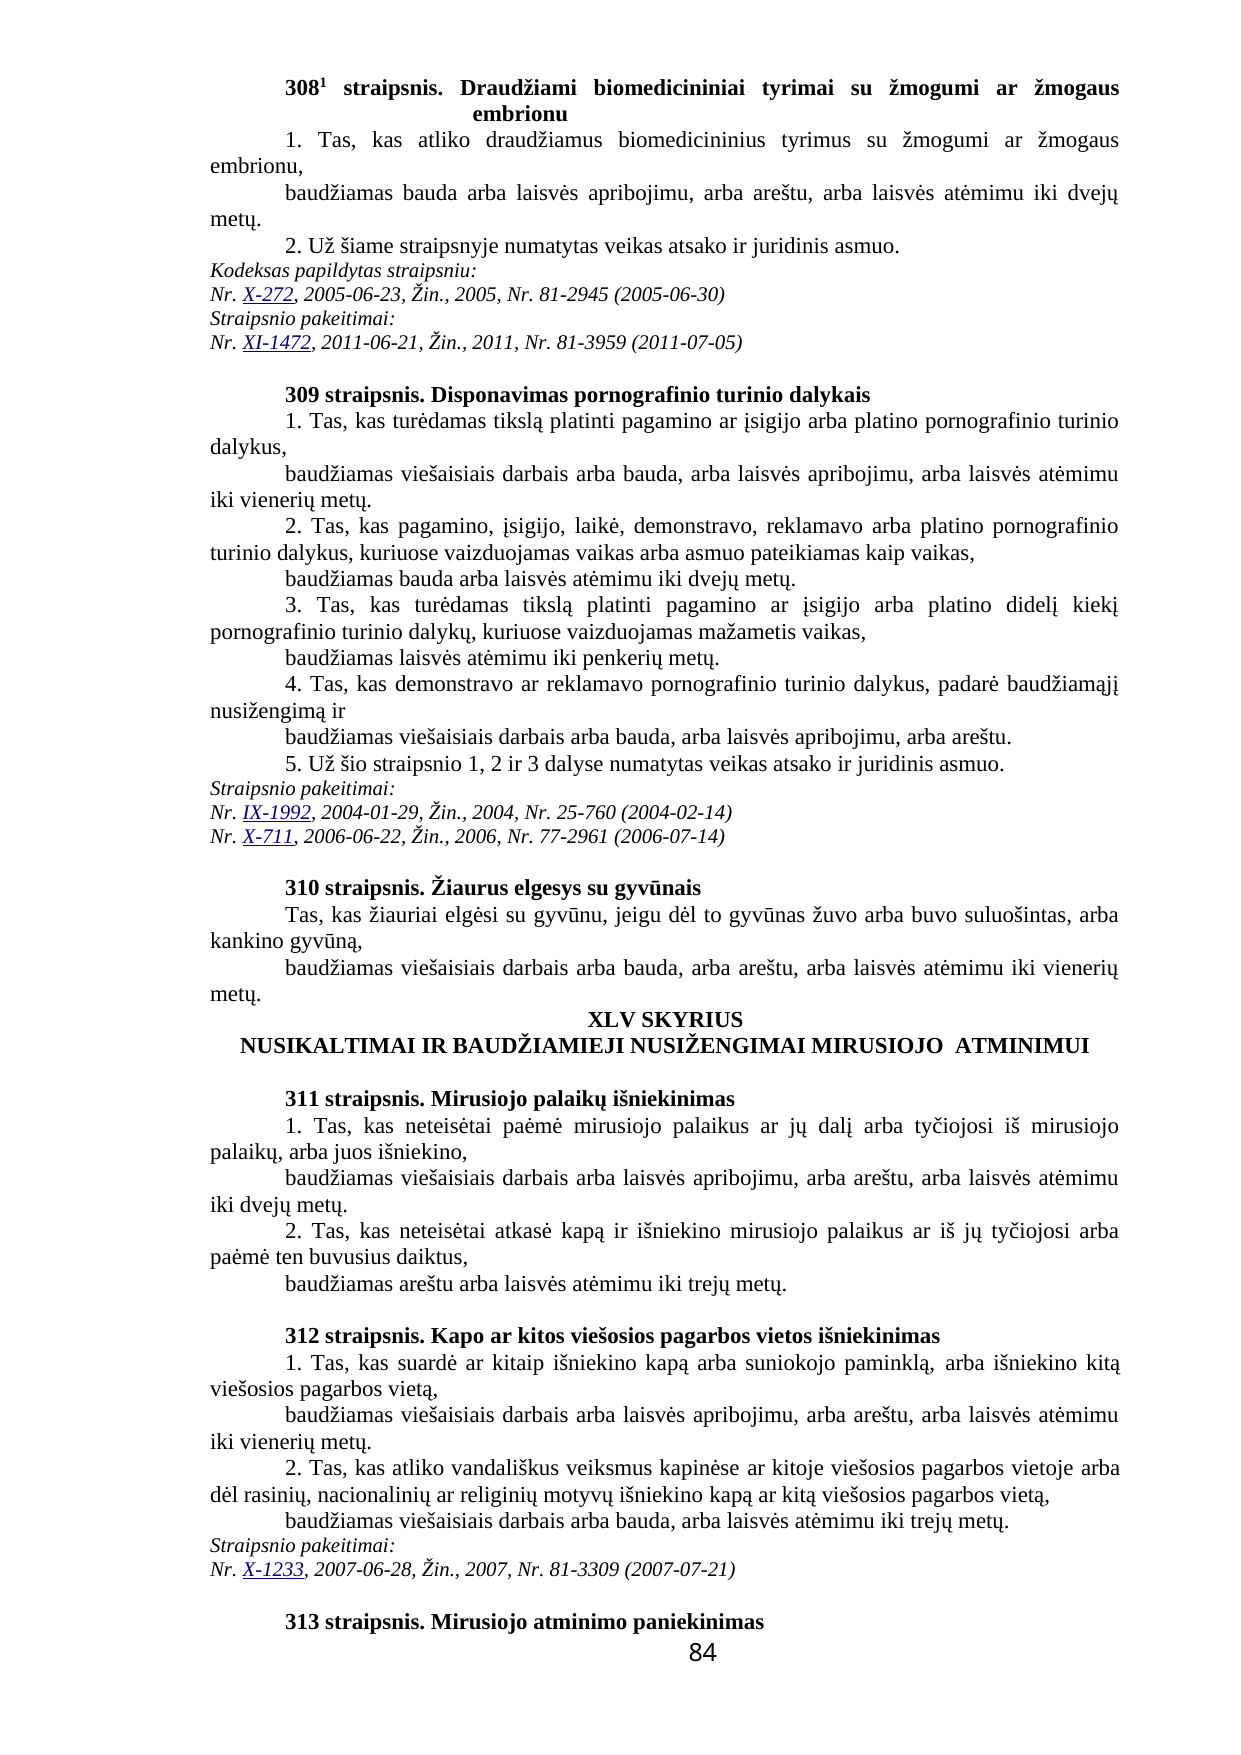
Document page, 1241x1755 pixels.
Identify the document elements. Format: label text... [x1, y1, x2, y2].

text 1. Tas, kas atliko draudžiamus biomedicininius tyrimus su žmogumi ar žmogaus embrionu, [210, 126, 1120, 179]
text 2. Tas, kas neteisėtai atkasė kapą ir išniekino mirusiojo palaikus ar iš jų tyčiojosi arba paėmė ten buvusius daiktus, [210, 1217, 1120, 1270]
text Nr. X-711, 2006-06-22, Žin., 2006, Nr. 77-2961 (2006-07-14) [210, 824, 1120, 848]
text baudžiamas viešaisiais darbais arba bauda, arba laisvės atėmimu iki trejų metų. [210, 1507, 1120, 1533]
text 1. Tas, kas neteisėtai paėmė mirusiojo palaikus ar jų dalį arba tyčiojosi iš mirusiojo palaikų, arba juos išniekino, [210, 1112, 1120, 1164]
text 2. Tas, kas atliko vandališkus veiksmus kapinėse ar kitoje viešosios pagarbos vietoje arba dėl rasinių, nacionalinių ar religinių motyvų išniekino kapą ar kitą viešosios pagarbos vietą, [210, 1454, 1120, 1507]
text baudžiamas bauda arba laisvės apribojimu, arba areštu, arba laisvės atėmimu iki dvejų metų. [210, 179, 1120, 232]
text Straipsnio pakeitimai: [210, 776, 1120, 800]
text baudžiamas viešaisiais darbais arba bauda, arba laisvės apribojimu, arba areštu. [210, 723, 1120, 749]
text 311 straipsnis. Mirusiojo palaikų išniekinimas [210, 1085, 1120, 1112]
text 5. Už šio straipsnio 1, 2 ir 3 dalyse numatytas veikas atsako ir juridinis asmuo. [210, 749, 1120, 776]
text Nr. IX-1992, 2004-01-29, Žin., 2004, Nr. 25-760 (2004-02-14) [210, 800, 1120, 824]
text Nr. X-272, 2005-06-23, Žin., 2005, Nr. 81-2945 (2005-06-30) [210, 282, 1120, 306]
text baudžiamas bauda arba laisvės atėmimu iki dvejų metų. [210, 565, 1120, 591]
text baudžiamas viešaisiais darbais arba bauda, arba areštu, arba laisvės atėmimu iki vienerių metų. [210, 953, 1120, 1006]
text 3081 straipsnis. Draudžiami biomedicininiai tyrimai su žmogumi ar žmogaus embrionu [285, 73, 1120, 126]
text Nr. XI-1472, 2011-06-21, Žin., 2011, Nr. 81-3959 (2011-07-05) [210, 330, 1120, 354]
text XLV SKYRIUS [210, 1006, 1120, 1033]
text 312 straipsnis. Kapo ar kitos viešosios pagarbos vietos išniekinimas [210, 1322, 1120, 1349]
text 2. Už šiame straipsnyje numatytas veikas atsako ir juridinis asmuo. [210, 232, 1120, 258]
text 1. Tas, kas turėdamas tikslą platinti pagamino ar įsigijo arba platino pornografinio turinio dalykus, [210, 407, 1120, 460]
text 3. Tas, kas turėdamas tikslą platinti pagamino ar įsigijo arba platino didelį kiekį pornografinio turinio dalykų, kuriuose vaizduojamas mažametis vaikas, [210, 591, 1120, 644]
text 313 straipsnis. Mirusiojo atminimo paniekinimas [210, 1608, 1120, 1634]
text baudžiamas viešaisiais darbais arba bauda, arba laisvės apribojimu, arba laisvės atėmimu iki vienerių metų. [210, 460, 1120, 512]
text Nr. X-1233, 2007-06-28, Žin., 2007, Nr. 81-3309 (2007-07-21) [210, 1557, 1120, 1581]
text baudžiamas laisvės atėmimu iki penkerių metų. [210, 644, 1120, 671]
text Tas, kas žiauriai elgėsi su gyvūnu, jeigu dėl to gyvūnas žuvo arba buvo suluošintas, arba kankino gyvūną, [210, 901, 1120, 953]
text baudžiamas viešaisiais darbais arba laisvės apribojimu, arba areštu, arba laisvės atėmimu iki dvejų metų. [210, 1164, 1120, 1217]
text 309 straipsnis. Disponavimas pornografinio turinio dalykais [285, 381, 1120, 407]
text 310 straipsnis. Žiaurus elgesys su gyvūnais [210, 874, 1120, 901]
text Kodeksas papildytas straipsniu: [210, 258, 1120, 282]
text NUSIKALTIMAI IR BAUDŽIAMIEJI NUSIŽENGIMAI MIRUSIOJO ATMINIMUI [210, 1033, 1120, 1059]
text Straipsnio pakeitimai: [210, 306, 1120, 330]
text 2. Tas, kas pagamino, įsigijo, laikė, demonstravo, reklamavo arba platino pornografinio turinio dalykus, kuriuose vaizduojamas vaikas arba asmuo pateikiamas kaip vaikas, [210, 512, 1120, 565]
text baudžiamas viešaisiais darbais arba laisvės apribojimu, arba areštu, arba laisvės atėmimu iki vienerių metų. [210, 1402, 1120, 1454]
text baudžiamas areštu arba laisvės atėmimu iki trejų metų. [210, 1270, 1120, 1296]
text 1. Tas, kas suardė ar kitaip išniekino kapą arba suniokojo paminklą, arba išniekino kitą viešosios pagarbos vietą, [210, 1349, 1120, 1402]
text 4. Tas, kas demonstravo ar reklamavo pornografinio turinio dalykus, padarė baudžiamąjį nusižengimą ir [210, 671, 1120, 723]
text Straipsnio pakeitimai: [210, 1533, 1120, 1557]
